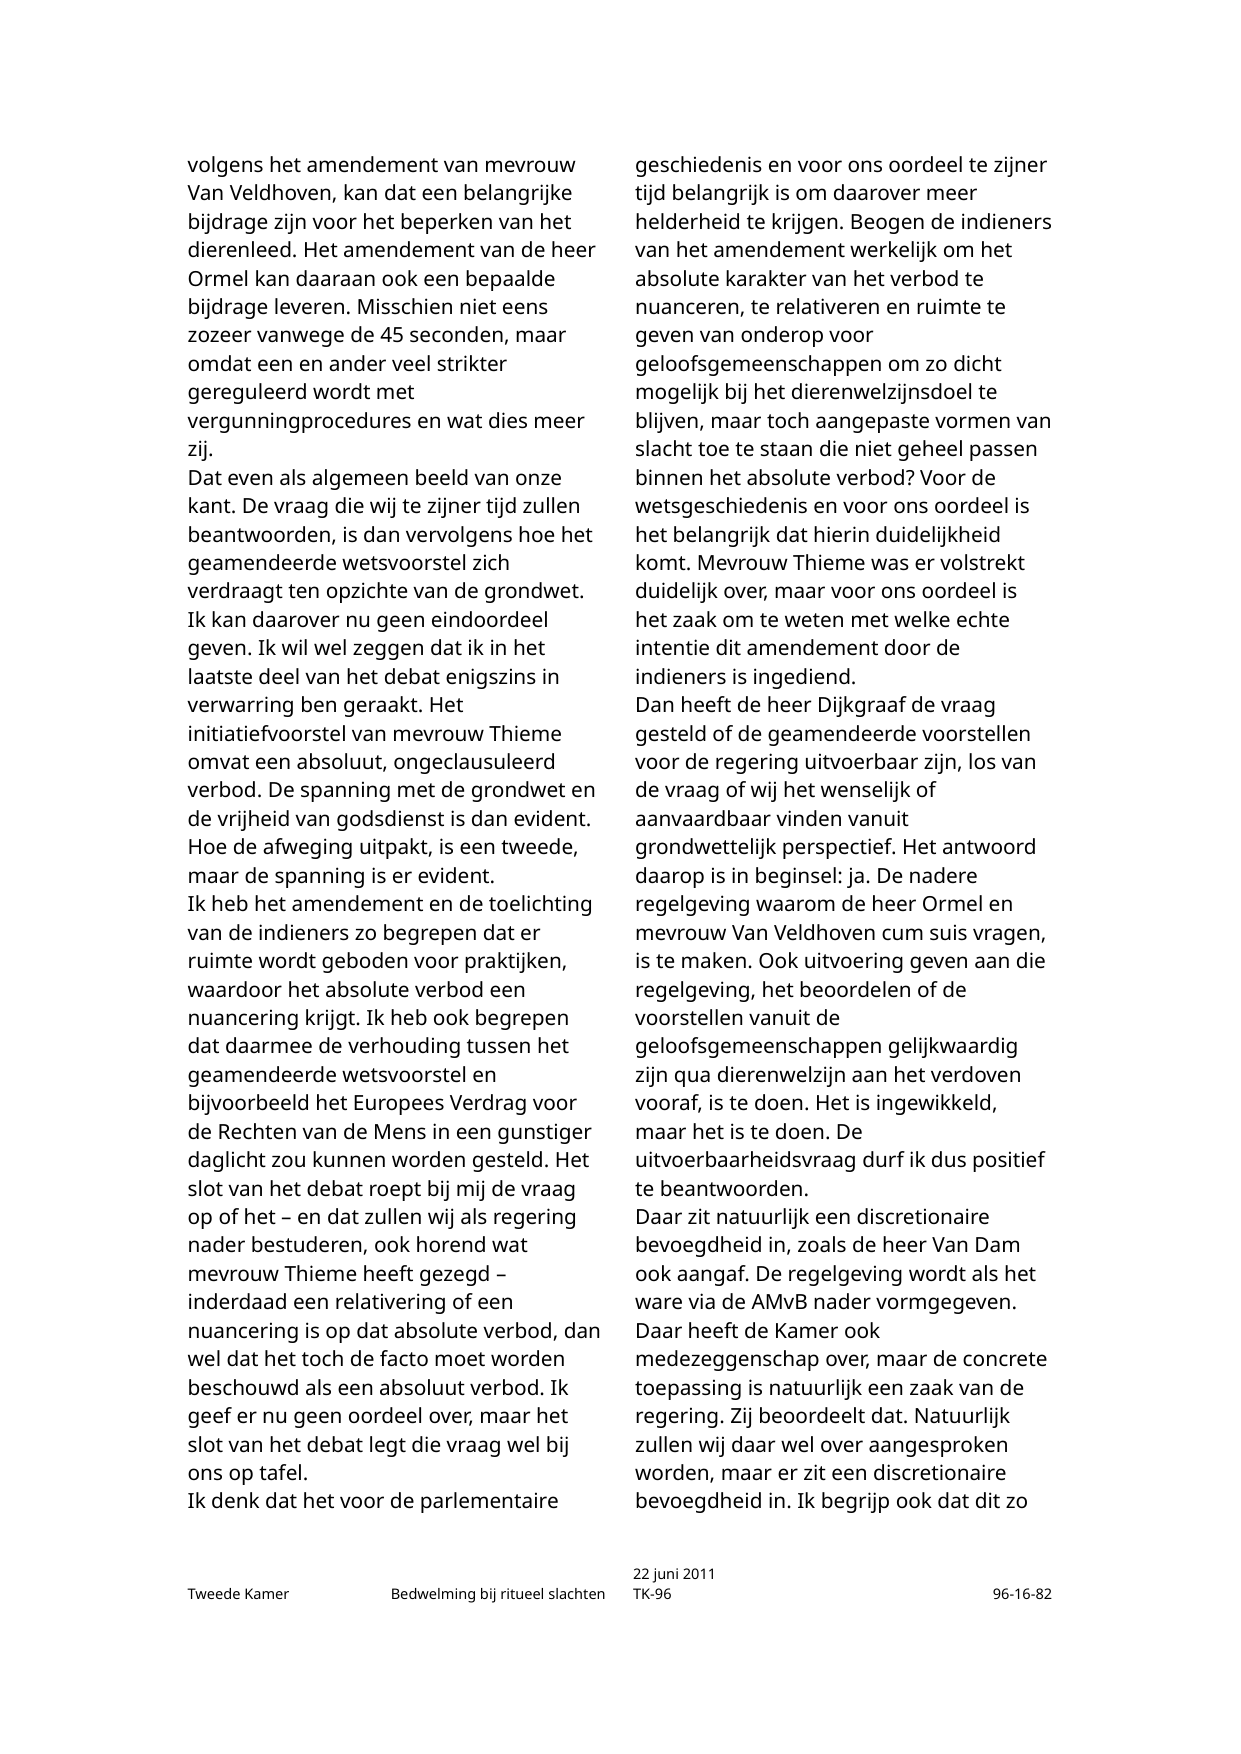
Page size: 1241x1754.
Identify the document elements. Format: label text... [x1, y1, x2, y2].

text Ik denk dat het voor de parlementaire [187, 1487, 605, 1515]
text geschiedenis en voor ons oordeel te zijner tijd belangrijk is om daarover meer helderheid te krijgen. Beogen de indieners van het amendement werkelijk om het absolute karakter van het verbod te nuanceren, te relativeren en ruimte te geven van onderop voor geloofsgemeenschappen om zo dicht mogelijk bij het dierenwelzijnsdoel te blijven, maar toch aangepaste vormen van slacht toe te staan die niet geheel passen binnen het absolute verbod? Voor de wetsgeschiedenis en voor ons oordeel is het belangrijk dat hierin duidelijkheid komt. Mevrouw Thieme was er volstrekt duidelijk over, maar voor ons oordeel is het zaak om te weten met welke echte intentie dit amendement door de indieners is ingediend. [635, 150, 1053, 690]
text Dat even als algemeen beeld van onze kant. De vraag die wij te zijner tijd zullen beantwoorden, is dan vervolgens hoe het geamendeerde wetsvoorstel zich verdraagt ten opzichte van de grondwet. Ik kan daarover nu geen eindoordeel geven. Ik wil wel zeggen dat ik in het laatste deel van het debat enigszins in verwarring ben geraakt. Het initiatiefvoorstel van mevrouw Thieme omvat een absoluut, ongeclausuleerd verbod. De spanning met de grondwet en de vrijheid van godsdienst is dan evident. Hoe de afweging uitpakt, is een tweede, maar de spanning is er evident. [187, 463, 605, 889]
text Ik heb het amendement en de toelichting van de indieners zo begrepen dat er ruimte wordt geboden voor praktijken, waardoor het absolute verbod een nuancering krijgt. Ik heb ook begrepen dat daarmee de verhouding tussen het geamendeerde wetsvoorstel en bijvoorbeeld het Europees Verdrag voor de Rechten van de Mens in een gunstiger daglicht zou kunnen worden gesteld. Het slot van het debat roept bij mij de vraag op of het – en dat zullen wij als regering nader bestuderen, ook horend wat mevrouw Thieme heeft gezegd – inderdaad een relativering of een nuancering is op dat absolute verbod, dan wel dat het toch de facto moet worden beschouwd als een absoluut verbod. Ik geef er nu geen oordeel over, maar het slot van het debat legt die vraag wel bij ons op tafel. [187, 889, 605, 1487]
text Dan heeft de heer Dijkgraaf de vraag gesteld of de geamendeerde voorstellen voor de regering uitvoerbaar zijn, los van de vraag of wij het wenselijk of aanvaardbaar vinden vanuit grondwettelijk perspectief. Het antwoord daarop is in beginsel: ja. De nadere regelgeving waarom de heer Ormel en mevrouw Van Veldhoven cum suis vragen, is te maken. Ook uitvoering geven aan die regelgeving, het beoordelen of de voorstellen vanuit de geloofsgemeenschappen gelijkwaardig zijn qua dierenwelzijn aan het verdoven vooraf, is te doen. Het is ingewikkeld, maar het is te doen. De uitvoerbaarheidsvraag durf ik dus positief te beantwoorden. [635, 690, 1053, 1202]
text volgens het amendement van mevrouw Van Veldhoven, kan dat een belangrijke bijdrage zijn voor het beperken van het dierenleed. Het amendement van de heer Ormel kan daaraan ook een bepaalde bijdrage leveren. Misschien niet eens zozeer vanwege de 45 seconden, maar omdat een en ander veel strikter gereguleerd wordt met vergunningprocedures en wat dies meer zij. [187, 150, 605, 463]
text Daar zit natuurlijk een discretionaire bevoegdheid in, zoals de heer Van Dam ook aangaf. De regelgeving wordt als het ware via de AMvB nader vormgegeven. Daar heeft de Kamer ook medezeggenschap over, maar de concrete toepassing is natuurlijk een zaak van de regering. Zij beoordeelt dat. Natuurlijk zullen wij daar wel over aangesproken worden, maar er zit een discretionaire bevoegdheid in. Ik begrijp ook dat dit zo [635, 1202, 1053, 1515]
